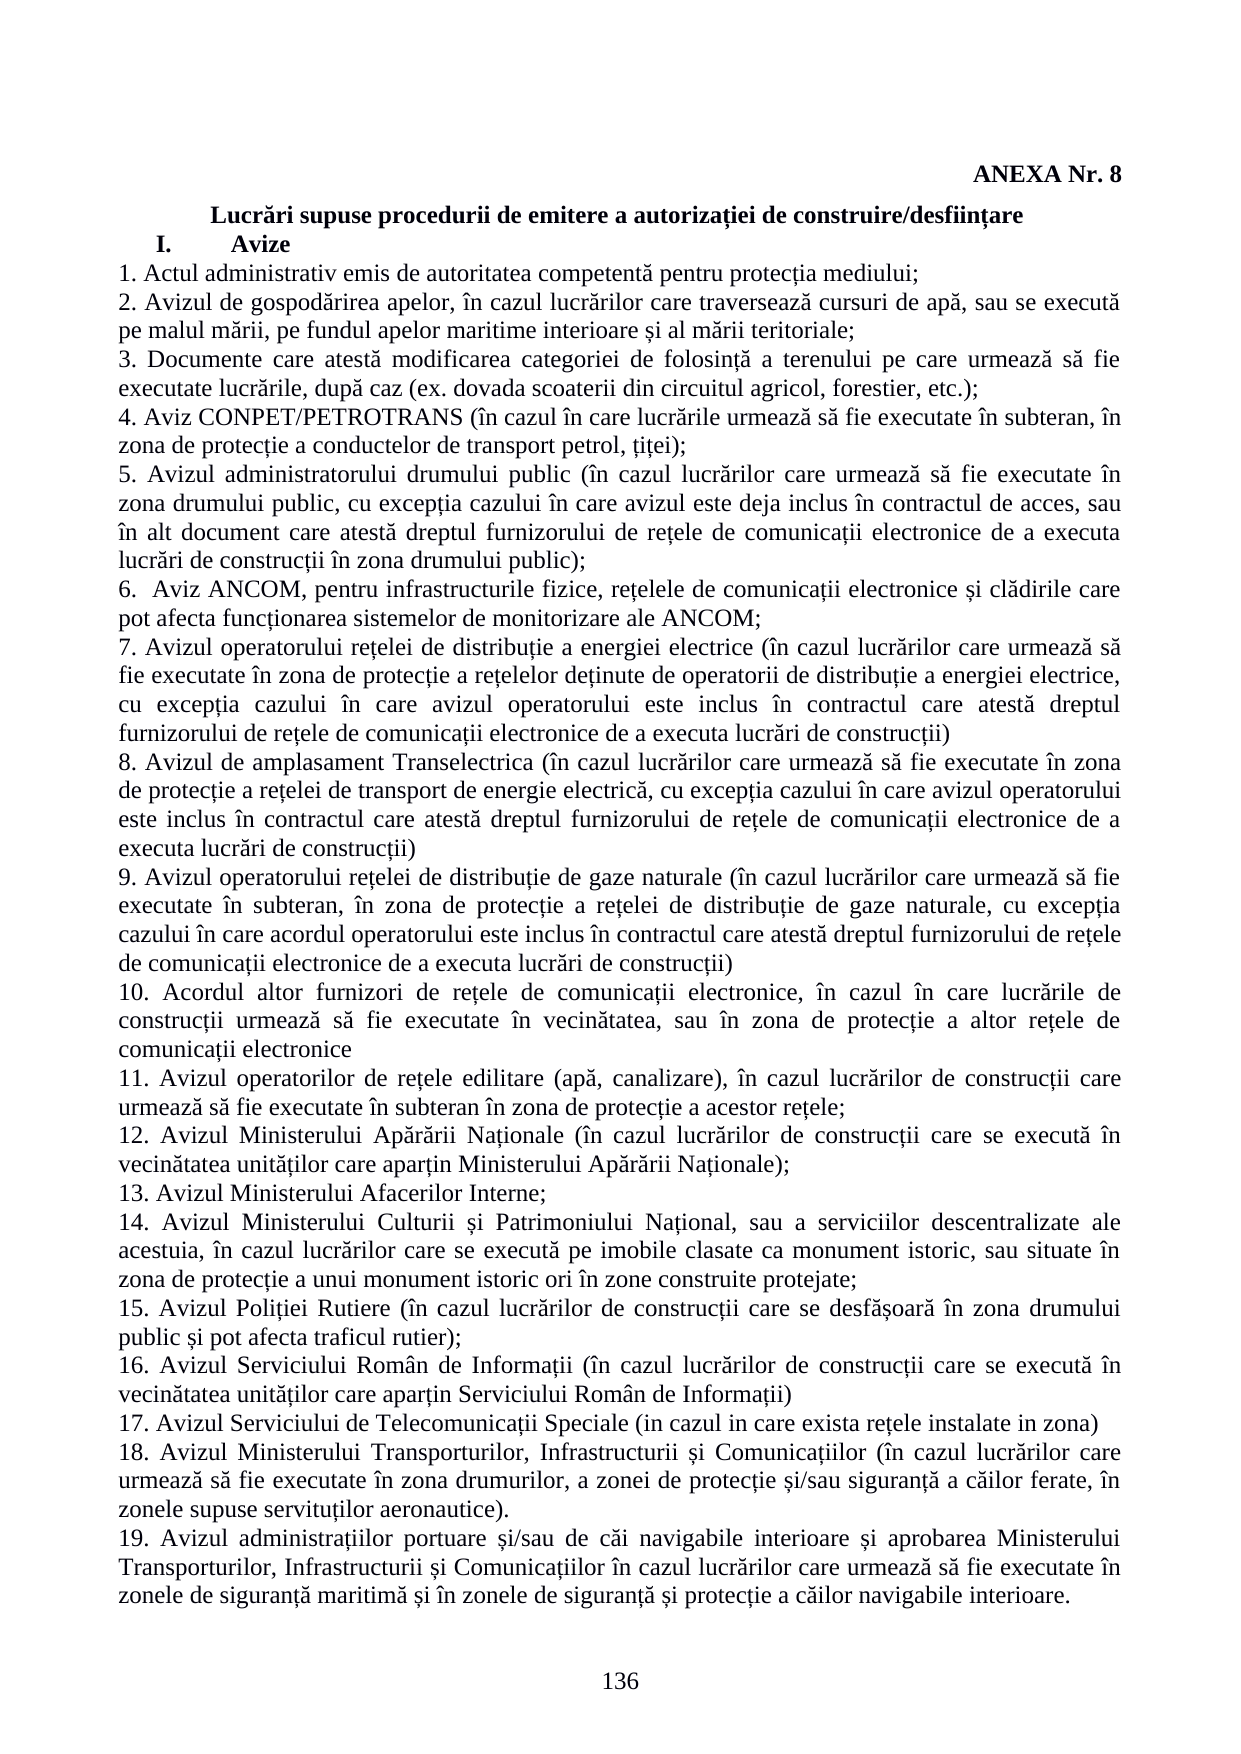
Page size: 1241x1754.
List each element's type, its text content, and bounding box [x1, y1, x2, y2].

text 17. Avizul Serviciului de Telecomunicații Speciale (in cazul in care exista rețele instalate in zona) [118, 1408, 1122, 1437]
list Avize [156, 229, 1122, 258]
text 3. Documente care atestă modificarea categoriei de folosință a terenului pe care urmează să fie executate lucrările, după caz (ex. dovada scoaterii din circuitul agricol, forestier, etc.); [118, 344, 1122, 402]
text 16. Avizul Serviciului Român de Informații (în cazul lucrărilor de construcții care se execută în vecinătatea unităților care aparțin Serviciului Român de Informații) [118, 1351, 1122, 1408]
text 10. Acordul altor furnizori de rețele de comunicații electronice, în cazul în care lucrările de construcții urmează să fie executate în vecinătatea, sau în zona de protecție a altor rețele de comunicații electronice [118, 977, 1122, 1063]
text 1. Actul administrativ emis de autoritatea competentă pentru protecția mediului; [118, 258, 1122, 287]
text 8. Avizul de amplasament Transelectrica (în cazul lucrărilor care urmează să fie executate în zona de protecție a rețelei de transport de energie electrică, cu excepția cazului în care avizul operatorului este inclus în contractul care atestă dreptul furnizorului de rețele de comunicații electronice de a executa lucrări de construcții) [118, 747, 1122, 862]
text 11. Avizul operatorilor de rețele edilitare (apă, canalizare), în cazul lucrărilor de construcții care urmează să fie executate în subteran în zona de protecție a acestor rețele; [118, 1063, 1122, 1121]
text ANEXA Nr. 8 [118, 159, 1122, 188]
text 13. Avizul Ministerului Afacerilor Interne; [118, 1178, 1122, 1207]
text 12. Avizul Ministerului Apărării Naționale (în cazul lucrărilor de construcții care se execută în vecinătatea unităților care aparțin Ministerului Apărării Naționale); [118, 1121, 1122, 1178]
text 15. Avizul Poliției Rutiere (în cazul lucrărilor de construcții care se desfășoară în zona drumului public și pot afecta traficul rutier); [118, 1293, 1122, 1351]
text 6. Aviz ANCOM, pentru infrastructurile fizice, rețelele de comunicații electronice și clădirile care pot afecta funcționarea sistemelor de monitorizare ale ANCOM; [118, 574, 1122, 632]
text 5. Avizul administratorului drumului public (în cazul lucrărilor care urmează să fie executate în zona drumului public, cu excepția cazului în care avizul este deja inclus în contractul de acces, sau în alt document care atestă dreptul furnizorului de rețele de comunicații electronice de a executa lucrări de construcții în zona drumului public); [118, 459, 1122, 574]
text 9. Avizul operatorului rețelei de distribuție de gaze naturale (în cazul lucrărilor care urmează să fie executate în subteran, în zona de protecție a rețelei de distribuție de gaze naturale, cu excepția cazului în care acordul operatorului este inclus în contractul care atestă dreptul furnizorului de rețele de comunicații electronice de a executa lucrări de construcții) [118, 862, 1122, 977]
text 18. Avizul Ministerului Transporturilor, Infrastructurii și Comunicațiilor (în cazul lucrărilor care urmează să fie executate în zona drumurilor, a zonei de protecție și/sau siguranță a căilor ferate, în zonele supuse servituților aeronautice). [118, 1437, 1122, 1523]
text 19. Avizul administrațiilor portuare și/sau de căi navigabile interioare și aprobarea Ministerului Transporturilor, Infrastructurii și Comunicațiilor în cazul lucrărilor care urmează să fie executate în zonele de siguranță maritimă și în zonele de siguranță și protecție a căilor navigabile interioare. [118, 1523, 1122, 1609]
text 14. Avizul Ministerului Culturii și Patrimoniului Național, sau a serviciilor descentralizate ale acestuia, în cazul lucrărilor care se execută pe imobile clasate ca monument istoric, sau situate în zona de protecție a unui monument istoric ori în zone construite protejate; [118, 1207, 1122, 1293]
text Lucrări supuse procedurii de emitere a autorizației de construire/desființare [118, 201, 1122, 229]
text 4. Aviz CONPET/PETROTRANS (în cazul în care lucrările urmează să fie executate în subteran, în zona de protecție a conductelor de transport petrol, țiței); [118, 402, 1122, 459]
text 7. Avizul operatorului rețelei de distribuție a energiei electrice (în cazul lucrărilor care urmează să fie executate în zona de protecție a rețelelor deținute de operatorii de distribuție a energiei electrice, cu excepția cazului în care avizul operatorului este inclus în contractul care atestă dreptul furnizorului de rețele de comunicații electronice de a executa lucrări de construcții) [118, 632, 1122, 747]
text 2. Avizul de gospodărirea apelor, în cazul lucrărilor care traversează cursuri de apă, sau se execută pe malul mării, pe fundul apelor maritime interioare și al mării teritoriale; [118, 287, 1122, 344]
